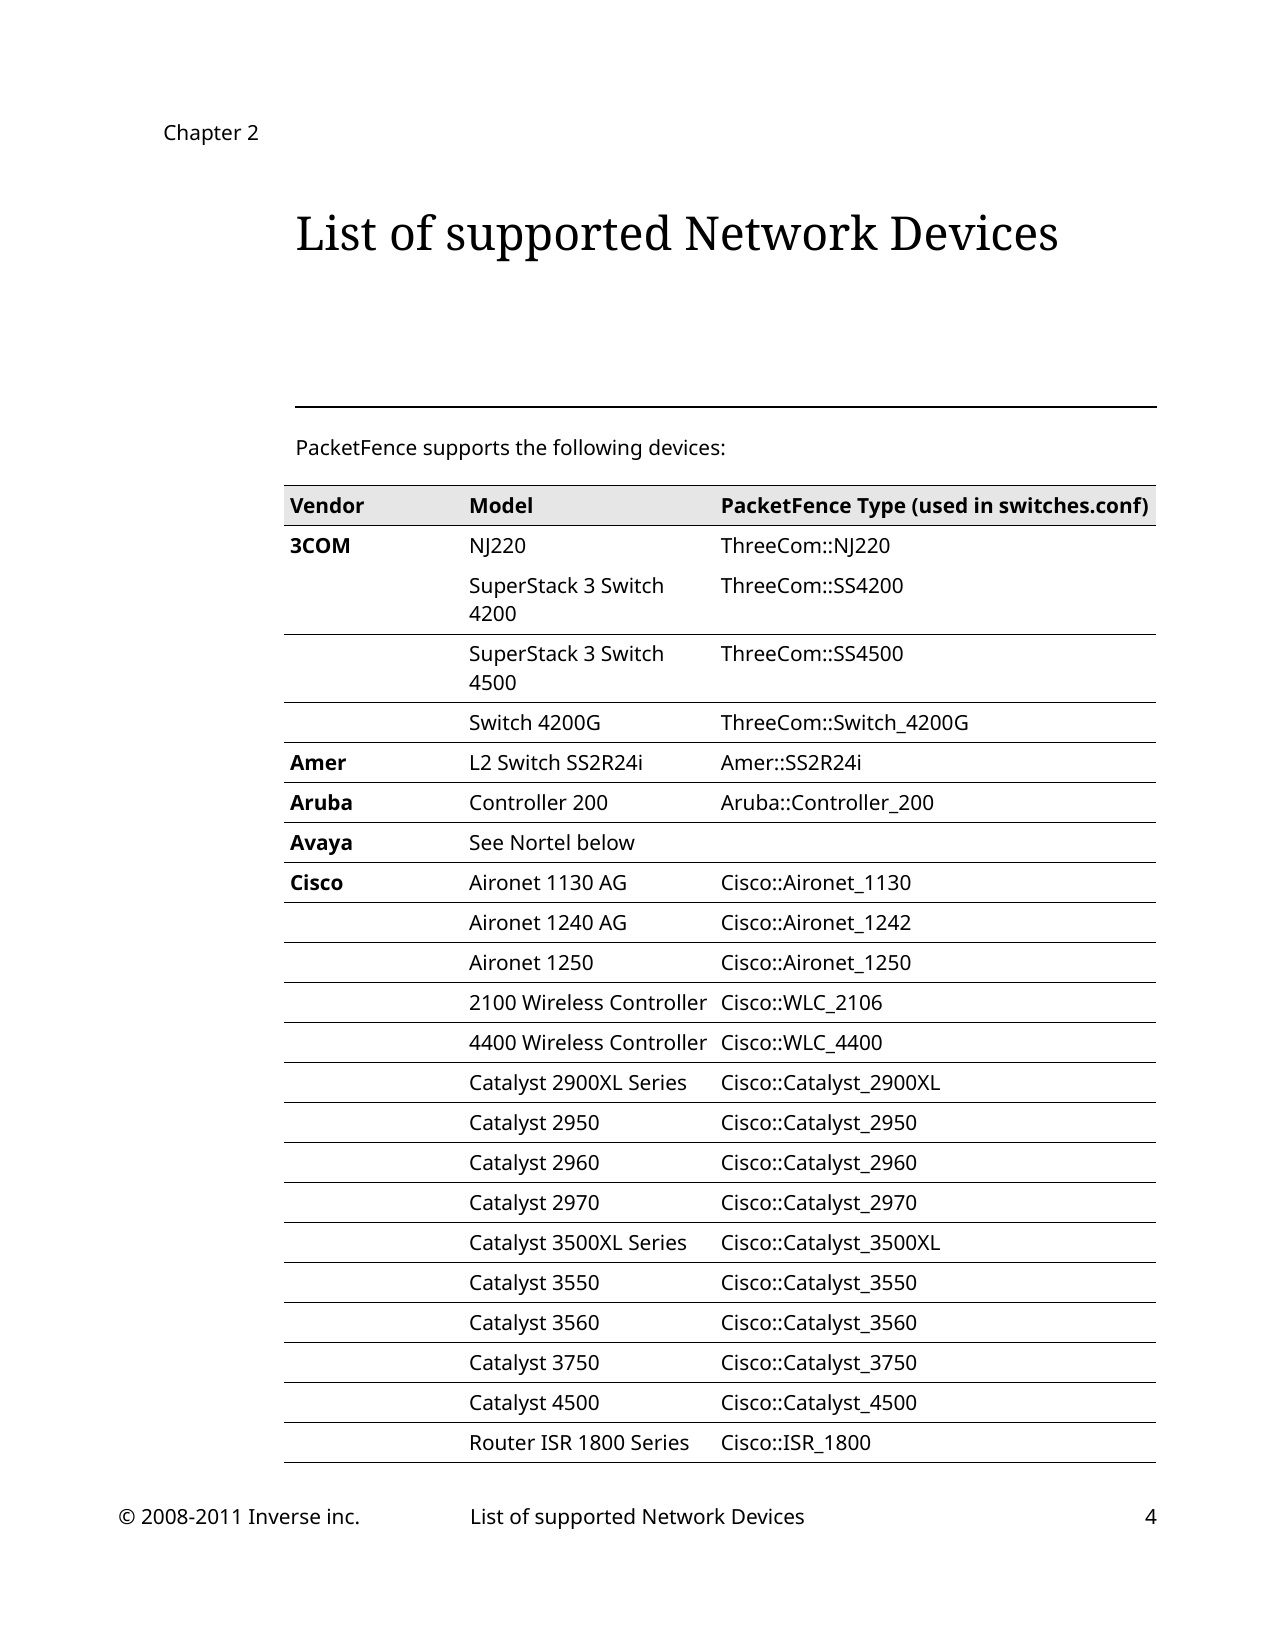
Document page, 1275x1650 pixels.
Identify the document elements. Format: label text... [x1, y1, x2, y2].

table_cell Cisco::Catalyst_2950 [715, 1103, 1156, 1142]
table_cell Cisco::Catalyst_2970 [715, 1183, 1156, 1222]
table_cell [284, 943, 463, 982]
table_cell See Nortel below [463, 823, 715, 862]
table_cell Switch 4200G [463, 703, 715, 742]
table_cell Cisco::WLC_2106 [715, 983, 1156, 1022]
table_cell Cisco::Catalyst_2960 [715, 1143, 1156, 1182]
table_cell [284, 903, 463, 942]
table_cell Aironet 1240 AG [463, 903, 715, 942]
table_cell Catalyst 2950 [463, 1103, 715, 1142]
table_cell Cisco::Aironet_1130 [715, 863, 1156, 902]
table_cell Catalyst 3550 [463, 1263, 715, 1302]
text PacketFence supports the following devices: [295, 433, 1157, 461]
table_cell Aruba::Controller_200 [715, 783, 1156, 822]
table_cell Catalyst 4500 [463, 1383, 715, 1422]
table_cell Controller 200 [463, 783, 715, 822]
table_cell ThreeCom::SS4500 [715, 635, 1156, 702]
table_cell [284, 1423, 463, 1462]
table_cell [284, 1343, 463, 1382]
table_cell Cisco::Catalyst_3500XL [715, 1223, 1156, 1262]
table_cell Cisco::Aironet_1250 [715, 943, 1156, 982]
table_cell Router ISR 1800 Series [463, 1423, 715, 1462]
table_cell SuperStack 3 Switch 4500 [463, 635, 715, 702]
table_cell Amer [284, 743, 463, 782]
table_cell Cisco::Aironet_1242 [715, 903, 1156, 942]
table_cell [284, 1103, 463, 1142]
table_cell [284, 1303, 463, 1342]
table_cell [284, 1263, 463, 1302]
table_cell NJ220 [463, 526, 715, 565]
table_cell 2100 Wireless Controller [463, 983, 715, 1022]
table_cell [715, 823, 1156, 862]
table_cell Amer::SS2R24i [715, 743, 1156, 782]
table_cell ThreeCom::NJ220 [715, 526, 1156, 565]
table_cell Aironet 1250 [463, 943, 715, 982]
table_cell [284, 1063, 463, 1102]
table_cell Catalyst 3500XL Series [463, 1223, 715, 1262]
table_cell Aruba [284, 783, 463, 822]
table_cell Cisco::ISR_1800 [715, 1423, 1156, 1462]
table_cell Cisco::Catalyst_3550 [715, 1263, 1156, 1302]
table_header PacketFence Type (used in switches.conf) [715, 486, 1156, 525]
table_header Vendor [284, 486, 463, 525]
table_cell SuperStack 3 Switch 4200 [463, 565, 715, 633]
table_cell L2 Switch SS2R24i [463, 743, 715, 782]
subtitle List of supported Network Devices [295, 201, 1157, 406]
table_cell Catalyst 2900XL Series [463, 1063, 715, 1102]
table_cell [284, 635, 463, 702]
table_header Model [463, 486, 715, 525]
table_cell Avaya [284, 823, 463, 862]
table_cell Cisco::WLC_4400 [715, 1023, 1156, 1062]
table_cell [284, 1023, 463, 1062]
table_cell [284, 703, 463, 742]
table_cell [284, 983, 463, 1022]
table_cell [284, 1223, 463, 1262]
table_cell 4400 Wireless Controller [463, 1023, 715, 1062]
table_cell ThreeCom::SS4200 [715, 565, 1156, 633]
table_cell Cisco::Catalyst_2900XL [715, 1063, 1156, 1102]
table_cell [284, 565, 463, 633]
table_cell [284, 1143, 463, 1182]
table_cell Cisco::Catalyst_3560 [715, 1303, 1156, 1342]
table_cell Catalyst 3750 [463, 1343, 715, 1382]
table_cell Catalyst 3560 [463, 1303, 715, 1342]
table_cell [284, 1183, 463, 1222]
table_cell Cisco::Catalyst_4500 [715, 1383, 1156, 1422]
table_cell Catalyst 2960 [463, 1143, 715, 1182]
table_cell 3COM [284, 526, 463, 565]
table_cell Catalyst 2970 [463, 1183, 715, 1222]
table_cell Cisco::Catalyst_3750 [715, 1343, 1156, 1382]
table_cell [284, 1383, 463, 1422]
table_cell ThreeCom::Switch_4200G [715, 703, 1156, 742]
table_cell Cisco [284, 863, 463, 902]
table_cell Aironet 1130 AG [463, 863, 715, 902]
